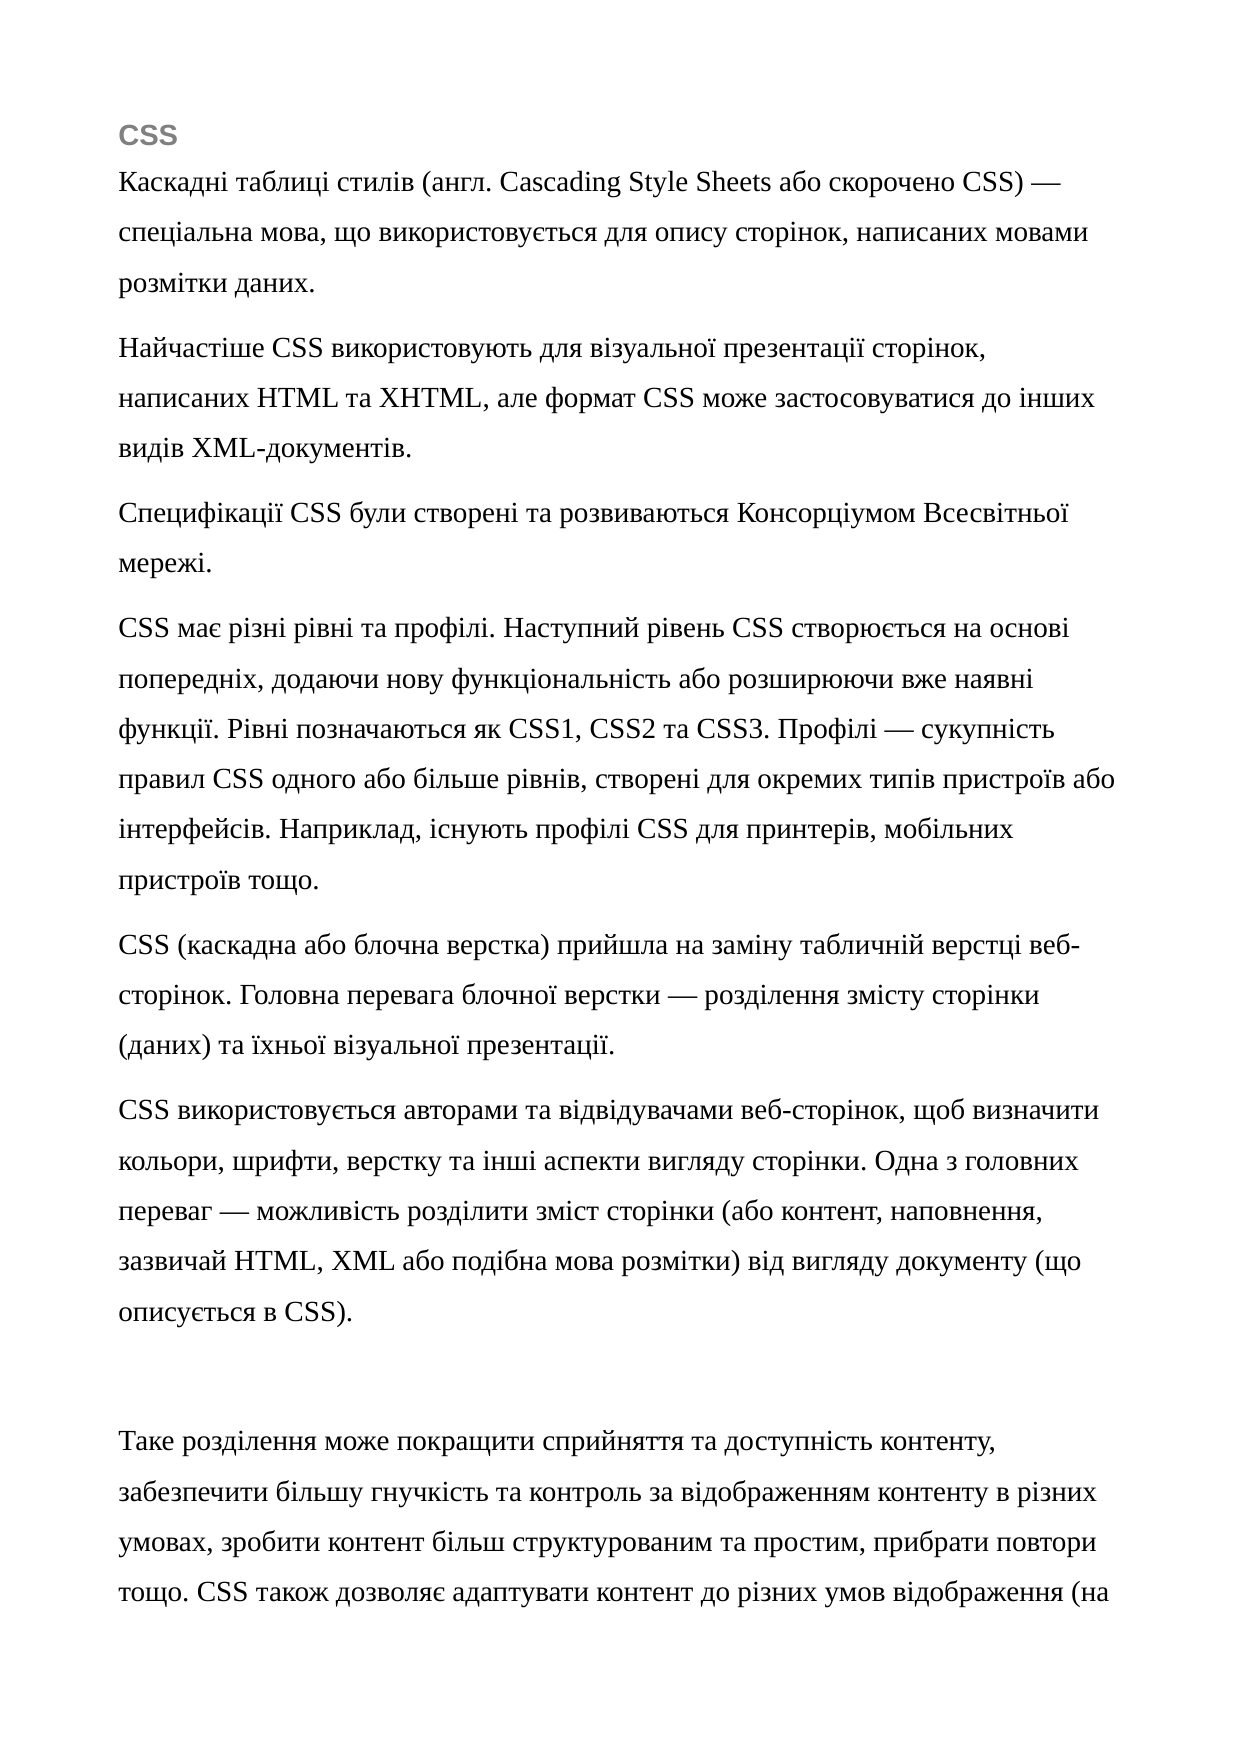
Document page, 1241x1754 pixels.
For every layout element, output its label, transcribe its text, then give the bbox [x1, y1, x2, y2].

text Таке розділення може покращити сприйняття та доступність контенту, забезпечити більшу гнучкість та контроль за відображенням контенту в різних умовах, зробити контент більш структурованим та простим, прибрати повтори тощо. CSS також дозволяє адаптувати контент до різних умов відображення (на [118, 1423, 1122, 1608]
text Найчастіше CSS використовують для візуальної презентації сторінок, написаних HTML та XHTML, але формат CSS може застосовуватися до інших видів XML-документів. [118, 330, 1122, 464]
text СSS використовується авторами та відвідувачами веб-сторінок, щоб визначити кольори, шрифти, верстку та інші аспекти вигляду сторінки. Одна з головних переваг — можливість розділити зміст сторінки (або контент, наповнення, зазвичай HTML, XML або подібна мова розмітки) від вигляду документу (що описується в CSS). [118, 1092, 1122, 1327]
text CSS (каскадна або блочна верстка) прийшла на заміну табличній верстці веб-сторінок. Головна перевага блочної верстки — розділення змісту сторінки (даних) та їхньої візуальної презентації. [118, 927, 1122, 1061]
text Каскадні таблиці стилів (англ. Cascading Style Sheets або скорочено CSS) — спеціальна мова, що використовується для опису сторінок, написаних мовами розмітки даних. [118, 164, 1122, 298]
text CSS має різні рівні та профілі. Наступний рівень CSS створюється на основі попередніх, додаючи нову функціональність або розширюючи вже наявні функції. Рівні позначаються як CSS1, CSS2 та CSS3. Профілі — сукупність правил CSS одного або більше рівнів, створені для окремих типів пристроїв або інтерфейсів. Наприклад, існують профілі CSS для принтерів, мобільних пристроїв тощо. [118, 610, 1122, 896]
text Специфікації CSS були створені та розвиваються Консорціумом Всесвітньої мережі. [118, 495, 1122, 579]
subtitle CSS [118, 118, 1122, 152]
